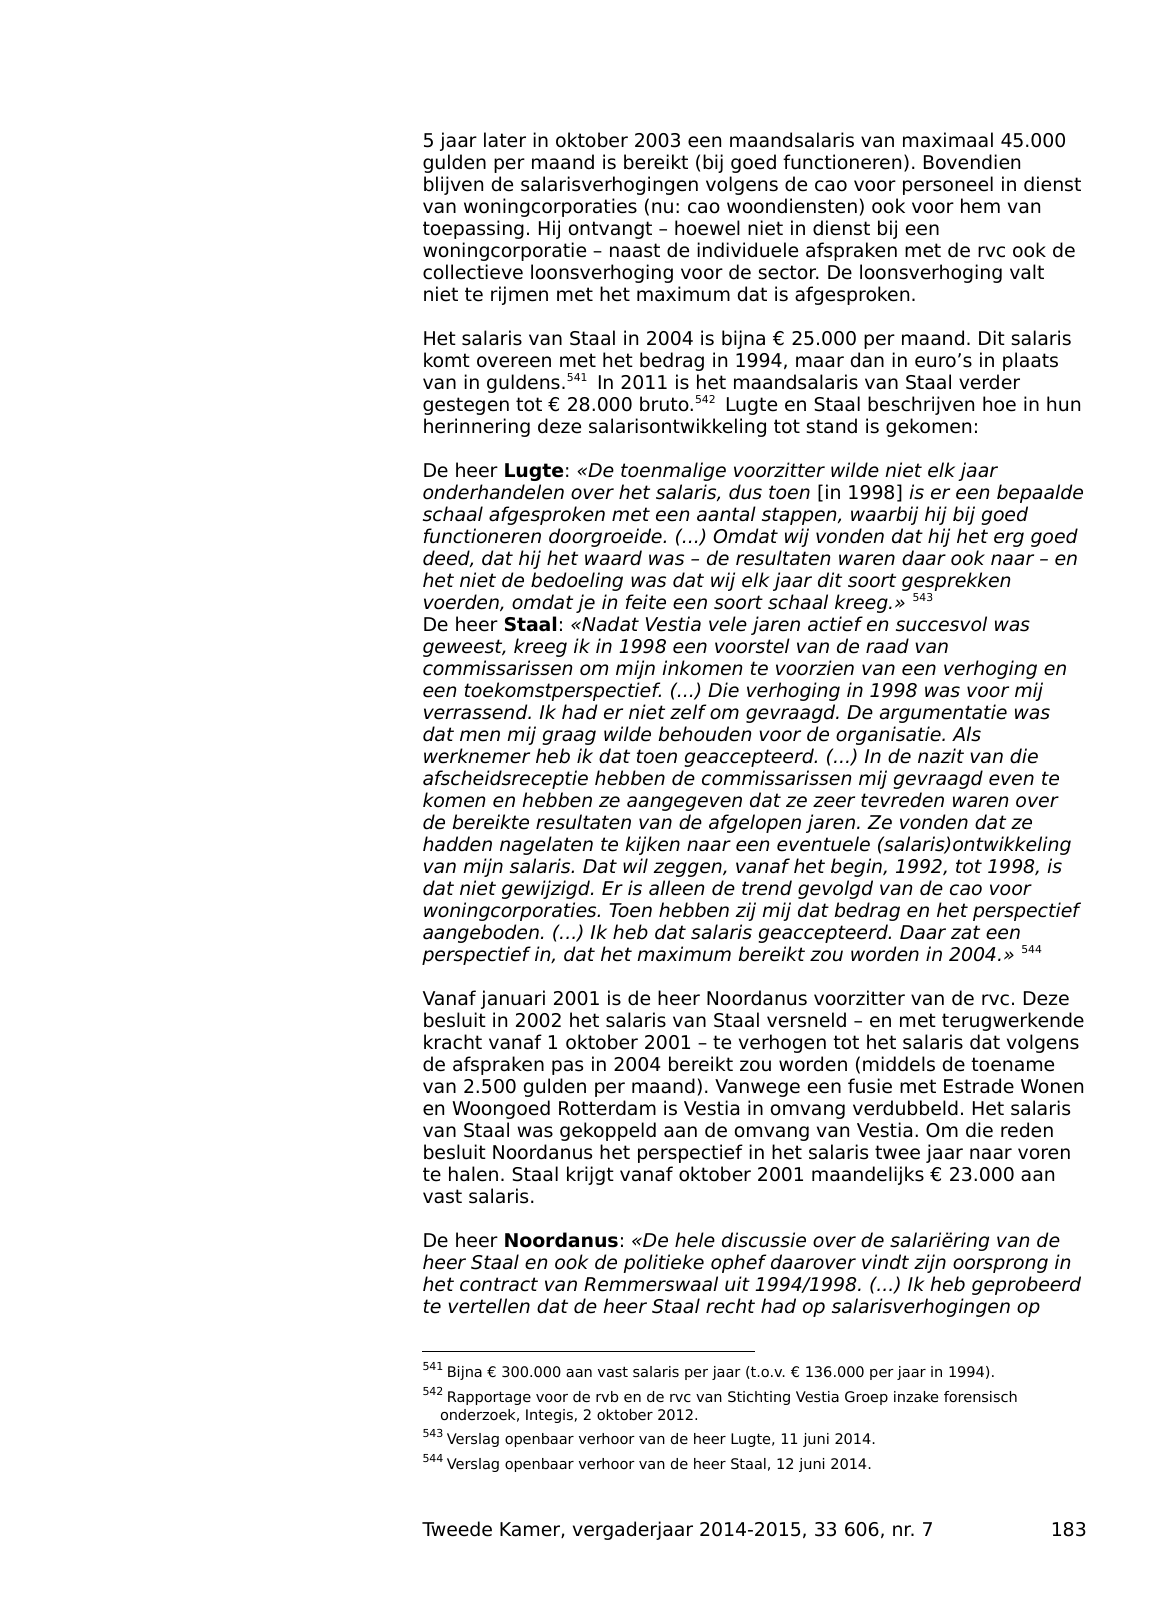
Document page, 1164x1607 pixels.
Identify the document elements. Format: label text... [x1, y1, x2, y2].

text Verslag openbaar verhoor van de heer Lugte, 11 juni 2014. [422, 1427, 1087, 1449]
text De heer Lugte: «De toenmalige voorzitter wilde niet elk jaar onderhandelen over het salaris, dus toen [in 1998] is er een bepaalde schaal afgesproken met een aantal stappen, waarbij hij bij goed functioneren doorgroeide. (...) Omdat wij vonden dat hij het erg goed deed, dat hij het waard was – de resultaten waren daar ook naar – en het niet de bedoeling was dat wij elk jaar dit soort gesprekken voerden, omdat je in feite een soort schaal kreeg.» [422, 460, 1087, 614]
text Het salaris van Staal in 2004 is bijna € 25.000 per maand. Dit salaris komt overeen met het bedrag in 1994, maar dan in euro’s in plaats van in guldens. In 2011 is het maandsalaris van Staal verder gestegen tot € 28.000 bruto. Lugte en Staal beschrijven hoe in hun herinnering deze salarisontwikkeling tot stand is gekomen: [422, 328, 1087, 438]
text Rapportage voor de rvb en de rvc van Stichting Vestia Groep inzake forensisch onderzoek, Integis, 2 oktober 2012. [422, 1385, 1087, 1424]
text De heer Noordanus: «De hele discussie over de salariëring van de heer Staal en ook de politieke ophef daarover vindt zijn oorsprong in het contract van Remmerswaal uit 1994/1998. (...) Ik heb geprobeerd te vertellen dat de heer Staal recht had op salarisverhogingen op [422, 1230, 1087, 1318]
text Vanaf januari 2001 is de heer Noordanus voorzitter van de rvc. Deze besluit in 2002 het salaris van Staal versneld – en met terugwerkende kracht vanaf 1 oktober 2001 – te verhogen tot het salaris dat volgens de afspraken pas in 2004 bereikt zou worden (middels de toename van 2.500 gulden per maand). Vanwege een fusie met Estrade Wonen en Woongoed Rotterdam is Vestia in omvang verdubbeld. Het salaris van Staal was gekoppeld aan de omvang van Vestia. Om die reden besluit Noordanus het perspectief in het salaris twee jaar naar voren te halen. Staal krijgt vanaf oktober 2001 maandelijks € 23.000 aan vast salaris. [422, 988, 1087, 1207]
text Verslag openbaar verhoor van de heer Staal, 12 juni 2014. [422, 1452, 1087, 1474]
text 5 jaar later in oktober 2003 een maandsalaris van maximaal 45.000 gulden per maand is bereikt (bij goed functioneren). Bovendien blijven de salarisverhogingen volgens de cao voor personeel in dienst van woningcorporaties (nu: cao woondiensten) ook voor hem van toepassing. Hij ontvangt – hoewel niet in dienst bij een woningcorporatie – naast de individuele afspraken met de rvc ook de collectieve loonsverhoging voor de sector. De loonsverhoging valt niet te rijmen met het maximum dat is afgesproken. [422, 130, 1087, 306]
text Bijna € 300.000 aan vast salaris per jaar (t.o.v. € 136.000 per jaar in 1994). [422, 1360, 1087, 1382]
text De heer Staal: «Nadat Vestia vele jaren actief en succesvol was geweest, kreeg ik in 1998 een voorstel van de raad van commissarissen om mijn inkomen te voorzien van een verhoging en een toekomstperspectief. (...) Die verhoging in 1998 was voor mij verrassend. Ik had er niet zelf om gevraagd. De argumentatie was dat men mij graag wilde behouden voor de organisatie. Als werknemer heb ik dat toen geaccepteerd. (...) In de nazit van die afscheidsreceptie hebben de commissarissen mij gevraagd even te komen en hebben ze aangegeven dat ze zeer tevreden waren over de bereikte resultaten van de afgelopen jaren. Ze vonden dat ze hadden nagelaten te kijken naar een eventuele (salaris)ontwikkeling van mijn salaris. Dat wil zeggen, vanaf het begin, 1992, tot 1998, is dat niet gewijzigd. Er is alleen de trend gevolgd van de cao voor woningcorporaties. Toen hebben zij mij dat bedrag en het perspectief aangeboden. (...) Ik heb dat salaris geaccepteerd. Daar zat een perspectief in, dat het maximum bereikt zou worden in 2004.» [422, 614, 1087, 966]
